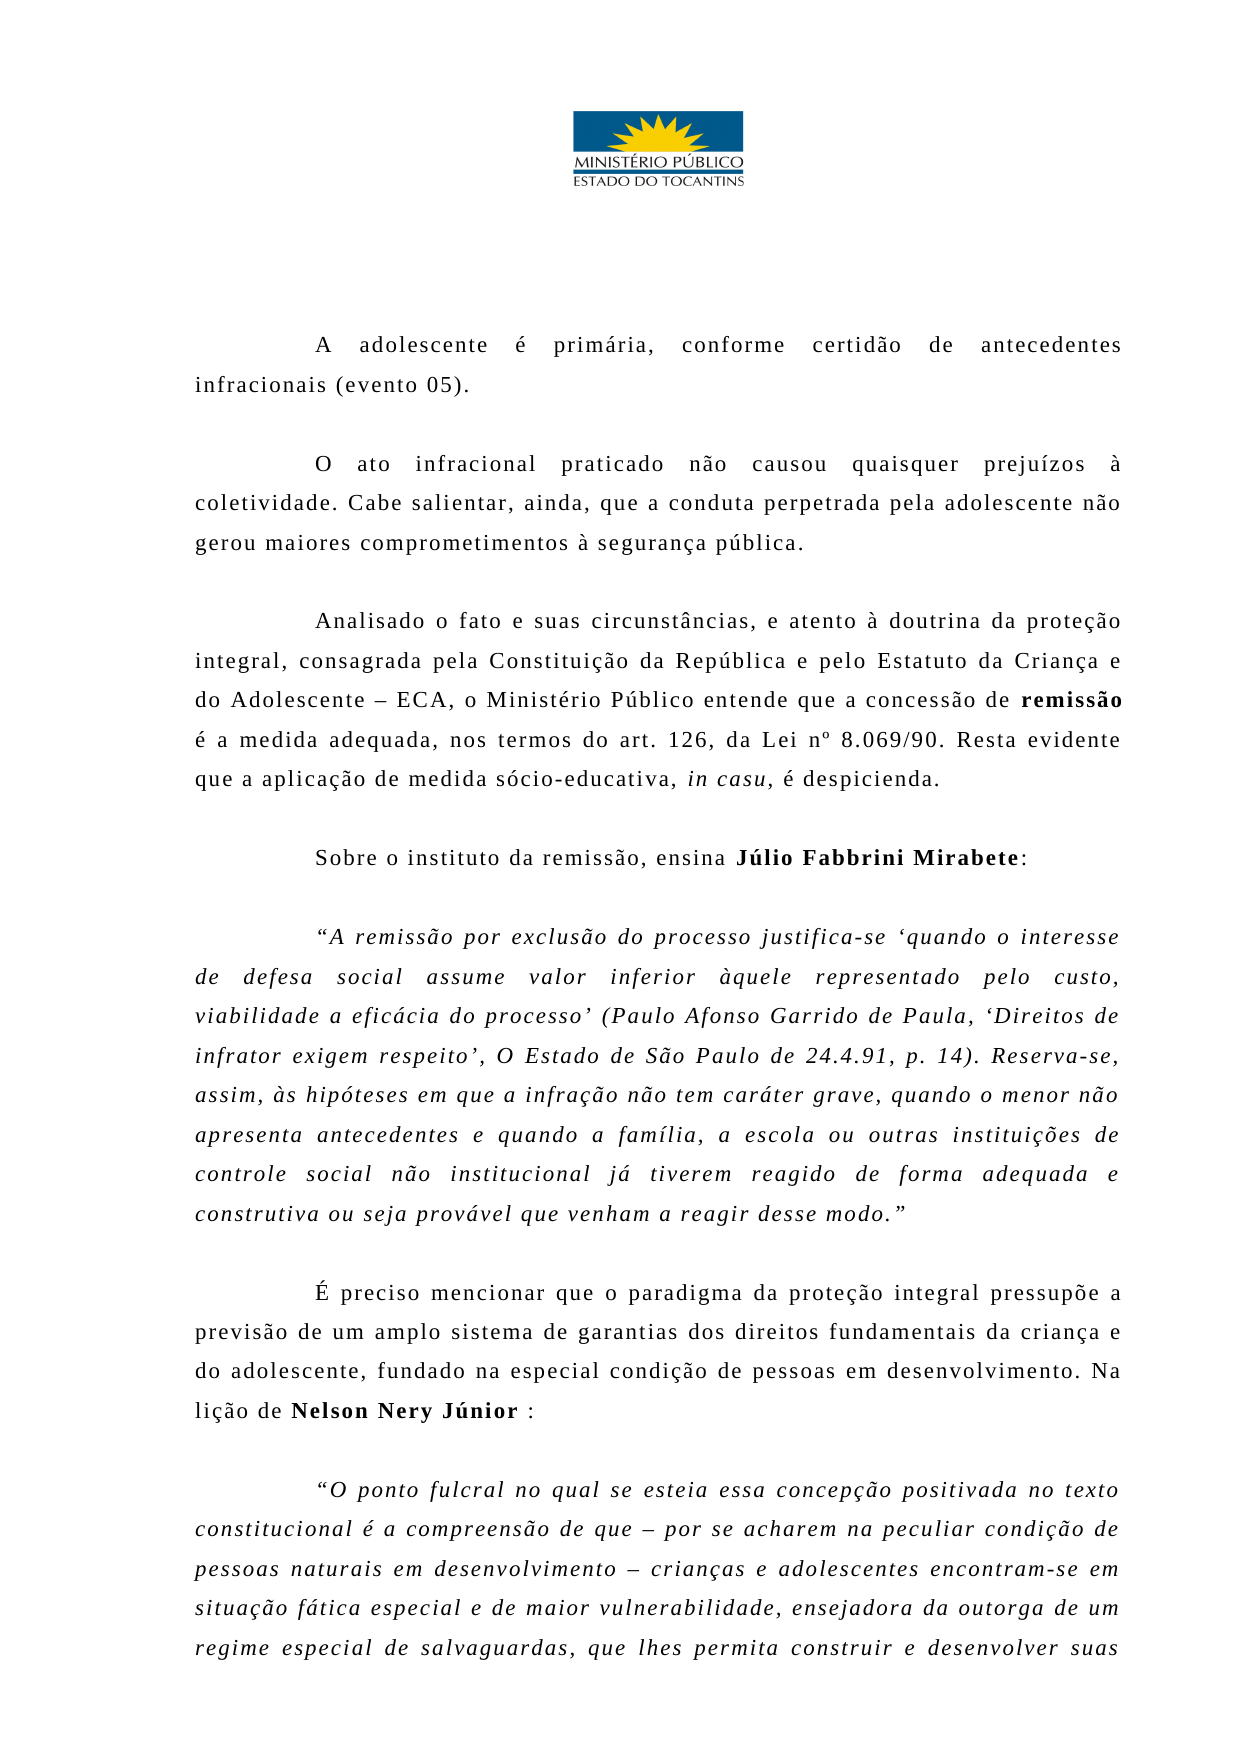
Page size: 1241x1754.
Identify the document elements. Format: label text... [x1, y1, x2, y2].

text Sobre o instituto da remissão, ensina Júlio Fabbrini Mirabete: [195, 844, 1122, 871]
text A adolescente é primária, conforme certidão de antecedentes infracionais (evento 05). [195, 331, 1122, 397]
text O ato infracional praticado não causou quaisquer prejuízos à coletividade. Cabe salientar, ainda, que a conduta perpetrada pela adolescente não gerou maiores comprometimentos à segurança pública. [195, 449, 1122, 555]
text “O ponto fulcral no qual se esteia essa concepção positivada no texto constitucional é a compreensão de que – por se acharem na peculiar condição de pessoas naturais em desenvolvimento – crianças e adolescentes encontram-se em situação fática especial e de maior vulnerabilidade, ensejadora da outorga de um regime especial de salvaguardas, que lhes permita construir e desenvolver suas [195, 1476, 1122, 1660]
text Analisado o fato e suas circunstâncias, e atento à doutrina da proteção integral, consagrada pela Constituição da República e pelo Estatuto da Criança e do Adolescente – ECA, o Ministério Público entende que a concessão de remissão é a medida adequada, nos termos do art. 126, da Lei nº 8.069/90. Resta evidente que a aplicação de medida sócio-educativa, in casu, é despicienda. [195, 607, 1122, 792]
text É preciso mencionar que o paradigma da proteção integral pressupõe a previsão de um amplo sistema de garantias dos direitos fundamentais da criança e do adolescente, fundado na especial condição de pessoas em desenvolvimento. Na lição de Nelson Nery Júnior : [195, 1279, 1122, 1423]
picture [573, 111, 744, 186]
text “A remissão por exclusão do processo justifica-se ‘quando o interesse de defesa social assume valor inferior àquele representado pelo custo, viabilidade a eficácia do processo’ (Paulo Afonso Garrido de Paula, ‘Direitos de infrator exigem respeito’, O Estado de São Paulo de 24.4.91, p. 14). Reserva-se, assim, às hipóteses em que a infração não tem caráter grave, quando o menor não apresenta antecedentes e quando a família, a escola ou outras instituições de controle social não institucional já tiverem reagido de forma adequada e construtiva ou seja provável que venham a reagir desse modo.” [195, 923, 1122, 1226]
